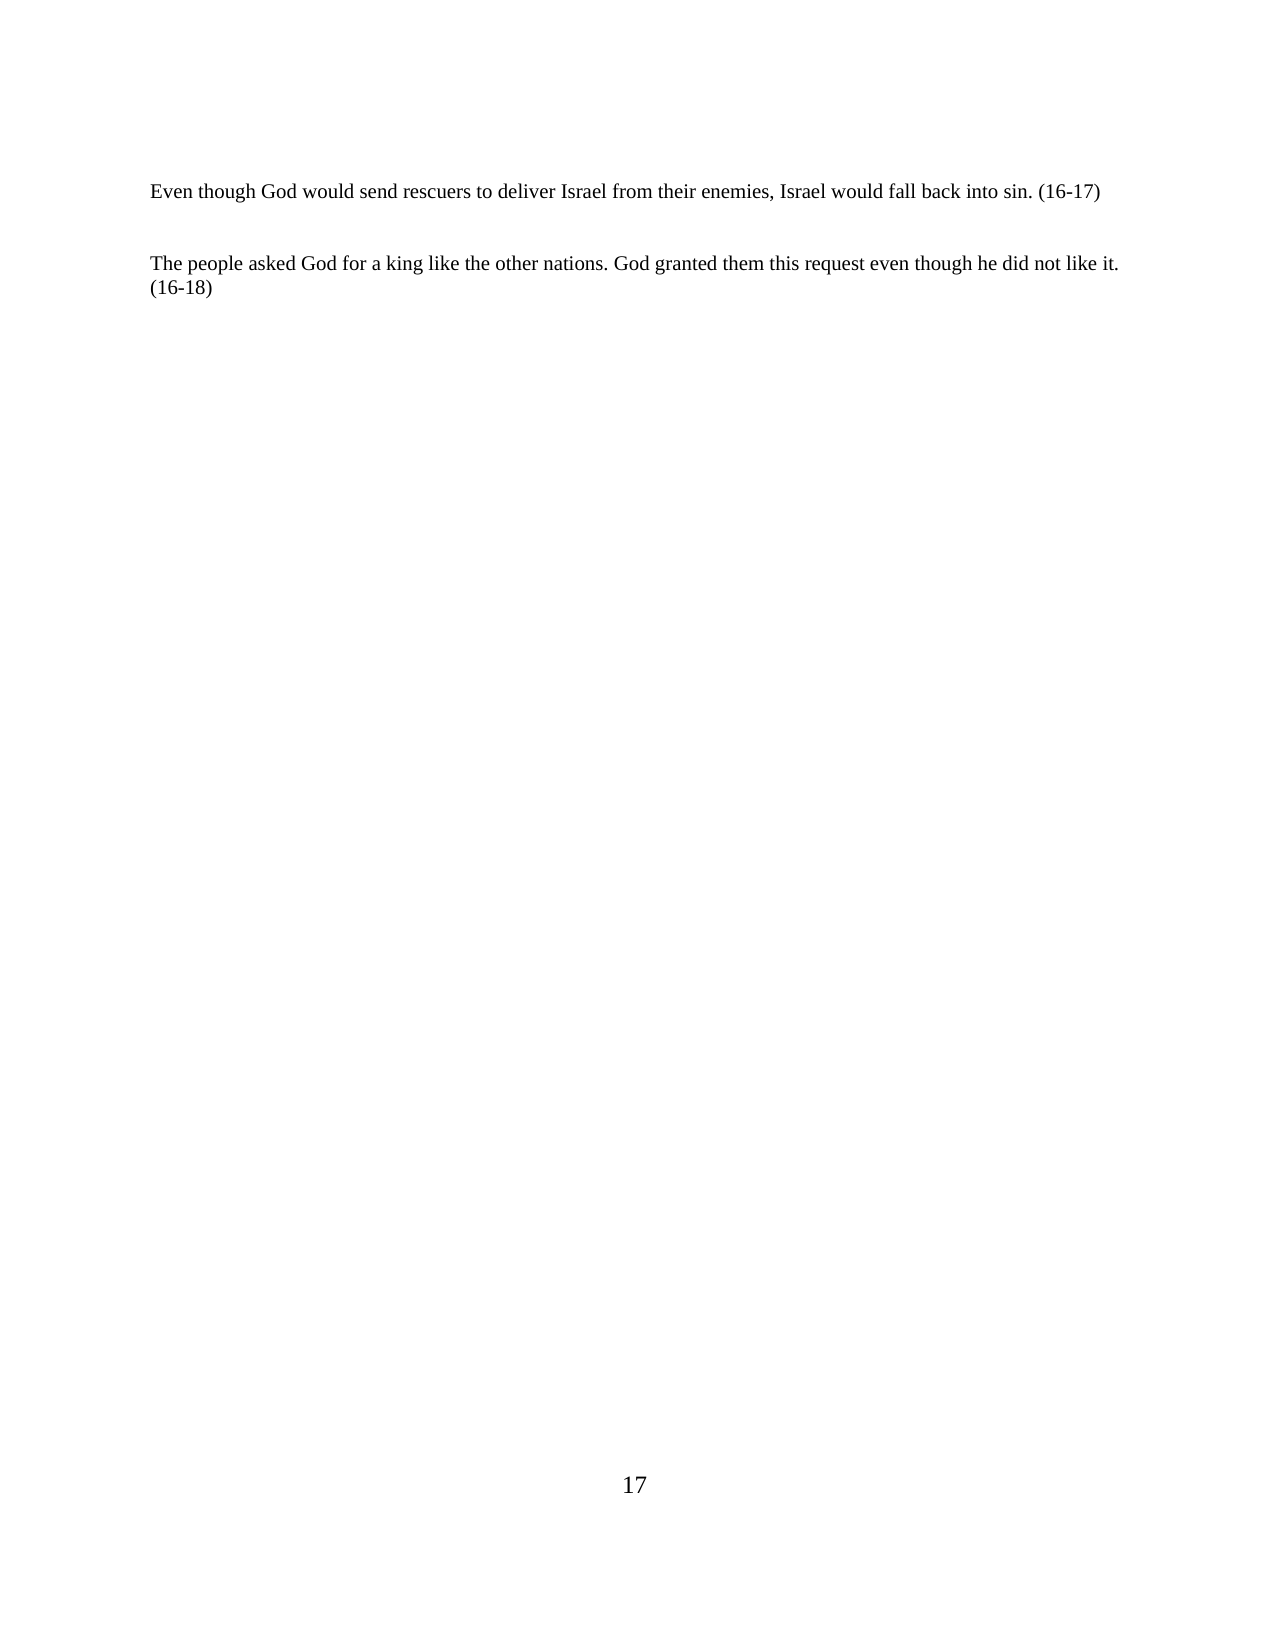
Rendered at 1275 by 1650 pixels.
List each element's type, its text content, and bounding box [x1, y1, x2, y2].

text Even though God would send rescuers to deliver Israel from their enemies, Israel would fall back into sin. (16-17) [150, 179, 1125, 203]
text The people asked God for a king like the other nations. God granted them this request even though he did not like it. (16-18) [150, 251, 1125, 299]
